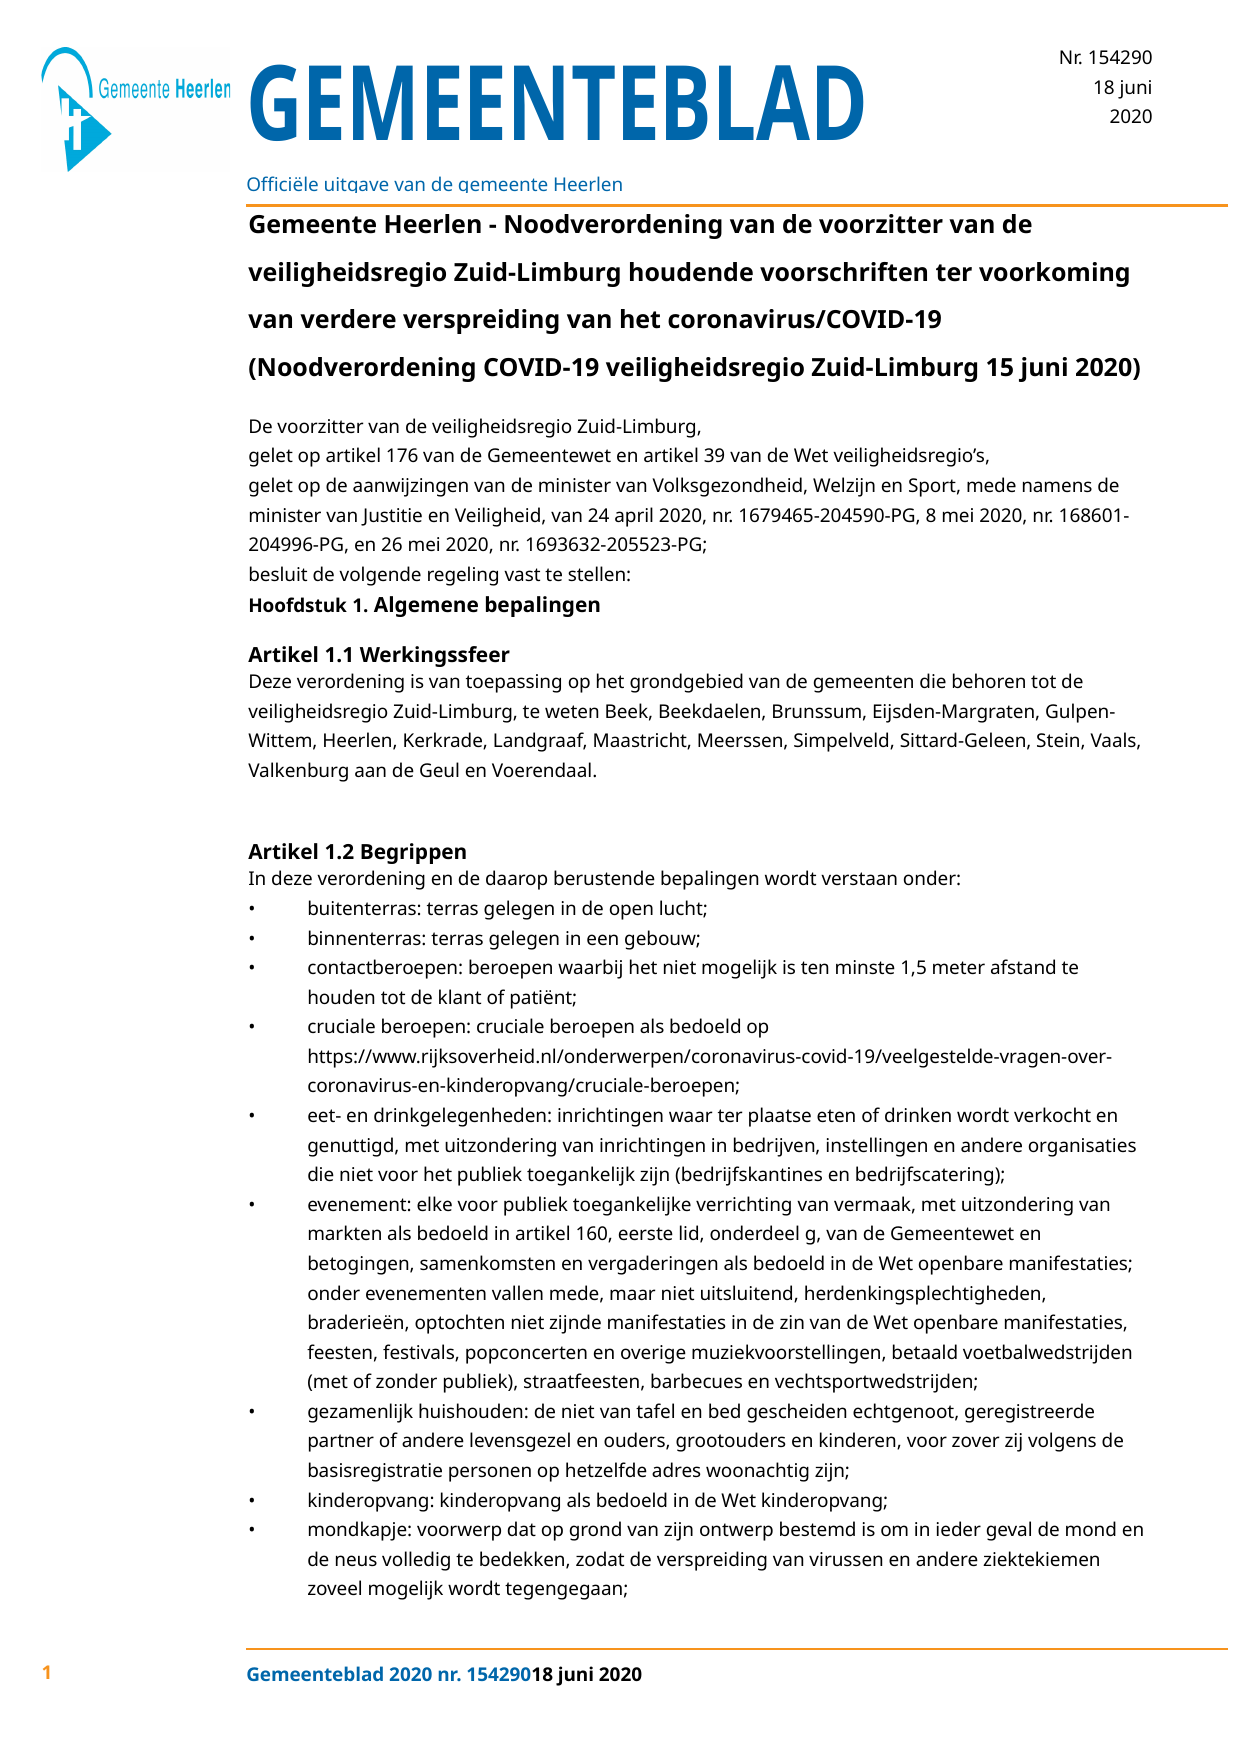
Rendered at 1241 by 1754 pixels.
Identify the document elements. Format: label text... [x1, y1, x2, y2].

text gelet op de aanwijzingen van de minister van Volksgezondheid, Welzijn en Sport, mede namens de minister van Justitie en Veiligheid, van 24 april 2020, nr. 1679465-204590-PG, 8 mei 2020, nr. 168601-204996-PG, en 26 mei 2020, nr. 1693632-205523-PG; [248, 472, 1152, 557]
list eet- en drinkgelegenheden: inrichtingen waar ter plaatse eten of drinken wordt verkocht en genuttigd, met uitzondering van inrichtingen in bedrijven, instellingen en andere organisaties die niet voor het publiek toegankelijk zijn (bedrijfskantines en bedrijfscatering); [248, 1102, 1152, 1187]
text besluit de volgende regeling vast te stellen: [248, 561, 1152, 587]
text gelet op artikel 176 van de Gemeentewet en artikel 39 van de Wet veiligheidsregio’s, [248, 443, 1152, 468]
text De voorzitter van de veiligheidsregio Zuid-Limburg, [248, 413, 1152, 439]
picture [41, 47, 231, 172]
list evenement: elke voor publiek toegankelijke verrichting van vermaak, met uitzondering van markten als bedoeld in artikel 160, eerste lid, onderdeel g, van de Gemeentewet en betogingen, samenkomsten en vergaderingen als bedoeld in de Wet openbare manifestaties; onder evenementen vallen mede, maar niet uitsluitend, herdenkingsplechtigheden, braderieën, optochten niet zijnde manifestaties in de zin van de Wet openbare manifestaties, feesten, festivals, popconcerten en overige muziekvoorstellingen, betaald voetbalwedstrijden (met of zonder publiek), straatfeesten, barbecues en vechtsportwedstrijden; [248, 1191, 1152, 1394]
list mondkapje: voorwerp dat op grond van zijn ontwerp bestemd is om in ieder geval de mond en de neus volledig te bedekken, zodat de verspreiding van virussen en andere ziektekiemen zoveel mogelijk wordt tegengegaan; [248, 1516, 1152, 1601]
list kinderopvang: kinderopvang als bedoeld in de Wet kinderopvang; [248, 1487, 1152, 1512]
text Deze verordening is van toepassing op het grondgebied van de gemeenten die behoren tot de veiligheidsregio Zuid-Limburg, te weten Beek, Beekdaelen, Brunssum, Eijsden-Margraten, Gulpen-Wittem, Heerlen, Kerkrade, Landgraaf, Maastricht, Meerssen, Simpelveld, Sittard-Geleen, Stein, Vaals, Valkenburg aan de Geul en Voerendaal. [248, 668, 1152, 783]
text Gemeente Heerlen - Noodverordening van de voorzitter van de veiligheidsregio Zuid-Limburg houdende voorschriften ter voorkoming van verdere verspreiding van het coronavirus/COVID-19 (Noodverordening COVID-19 veiligheidsregio Zuid-Limburg 15 juni 2020) [248, 207, 1152, 384]
list gezamenlijk huishouden: de niet van tafel en bed gescheiden echtgenoot, geregistreerde partner of andere levensgezel en ouders, grootouders en kinderen, voor zover zij volgens de basisregistratie personen op hetzelfde adres woonachtig zijn; [248, 1398, 1152, 1483]
list buitenterras: terras gelegen in de open lucht; [248, 895, 1152, 921]
text Artikel 1.1 Werkingssfeer [248, 640, 1152, 668]
text Artikel 1.2 Begrippen [248, 837, 1152, 866]
list cruciale beroepen: cruciale beroepen als bedoeld op https://www.rijksoverheid.nl/onderwerpen/coronavirus-covid-19/veelgestelde-vragen-over-coronavirus-en-kinderopvang/cruciale-beroepen; [248, 1013, 1152, 1098]
text Hoofdstuk 1. Algemene bepalingen [248, 591, 1152, 619]
picture [41, 47, 59, 70]
list contactberoepen: beroepen waarbij het niet mogelijk is ten minste 1,5 meter afstand te houden tot de klant of patiënt; [248, 954, 1152, 1009]
list binnenterras: terras gelegen in een gebouw; [248, 925, 1152, 950]
text In deze verordening en de daarop berustende bepalingen wordt verstaan onder: [248, 866, 1152, 891]
